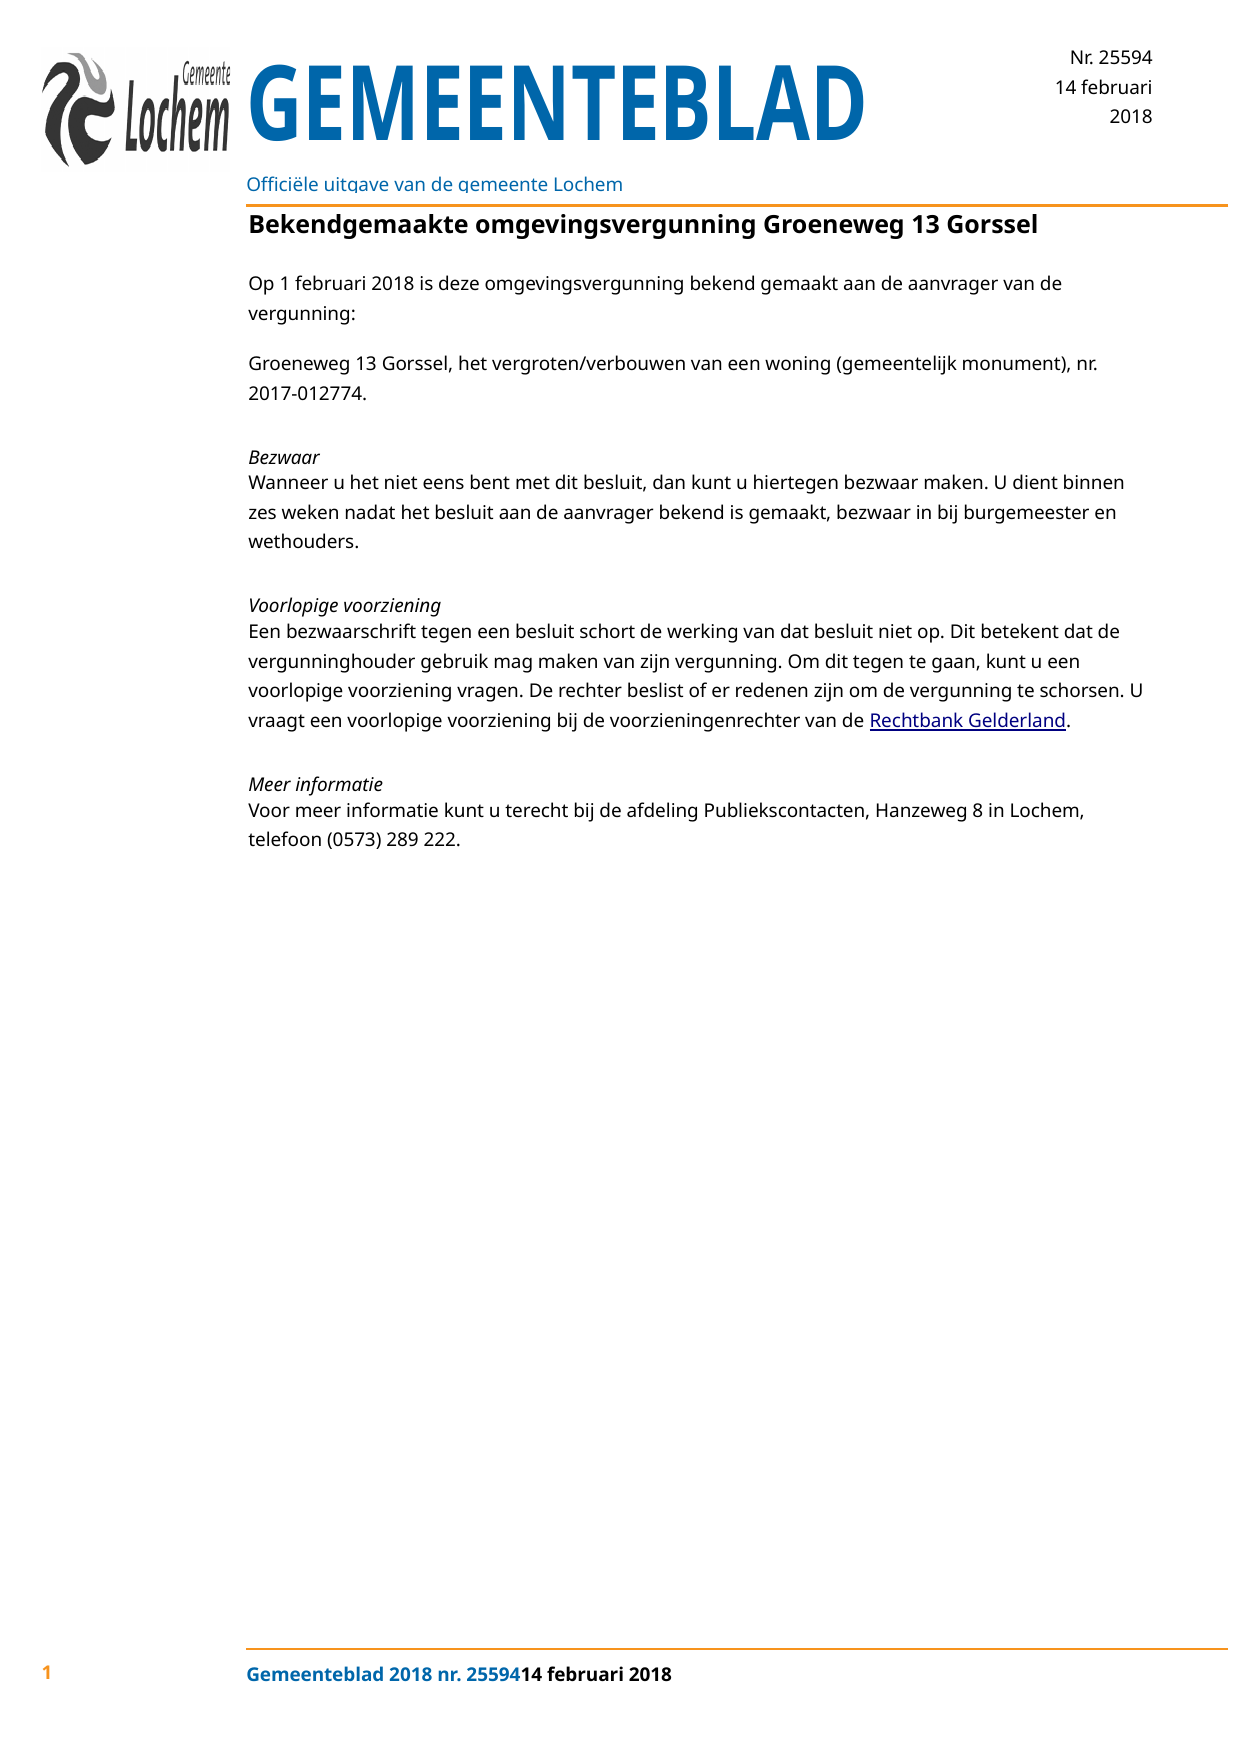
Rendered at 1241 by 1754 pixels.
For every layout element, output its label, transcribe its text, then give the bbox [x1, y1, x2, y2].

text Wanneer u het niet eens bent met dit besluit, dan kunt u hiertegen bezwaar maken. U dient binnen zes weken nadat het besluit aan de aanvrager bekend is gemaakt, bezwaar in bij burgemeester en wethouders. [248, 469, 1152, 554]
text Een bezwaarschrift tegen een besluit schort de werking van dat besluit niet op. Dit betekent dat de vergunninghouder gebruik mag maken van zijn vergunning. Om dit tegen te gaan, kunt u een voorlopige voorziening vragen. De rechter beslist of er redenen zijn om de vergunning te schorsen. U vraagt een voorlopige voorziening bij de voorzieningenrechter van de Rechtbank Gelderland. [248, 618, 1152, 733]
text Voorlopige voorziening [248, 593, 1152, 618]
text Bezwaar [248, 444, 1152, 469]
text Op 1 februari 2018 is deze omgevingsvergunning bekend gemaakt aan de aanvrager van de vergunning: [248, 270, 1152, 326]
picture [41, 47, 231, 172]
text Meer informatie [248, 771, 1152, 797]
text Groeneweg 13 Gorssel, het vergroten/verbouwen van een woning (gemeentelijk monument), nr. 2017-012774. [248, 350, 1152, 406]
text Voor meer informatie kunt u terecht bij de afdeling Publiekscontacten, Hanzeweg 8 in Lochem, telefoon (0573) 289 222. [248, 797, 1152, 852]
text Bekendgemaakte omgevingsvergunning Groeneweg 13 Gorssel [248, 207, 1152, 241]
